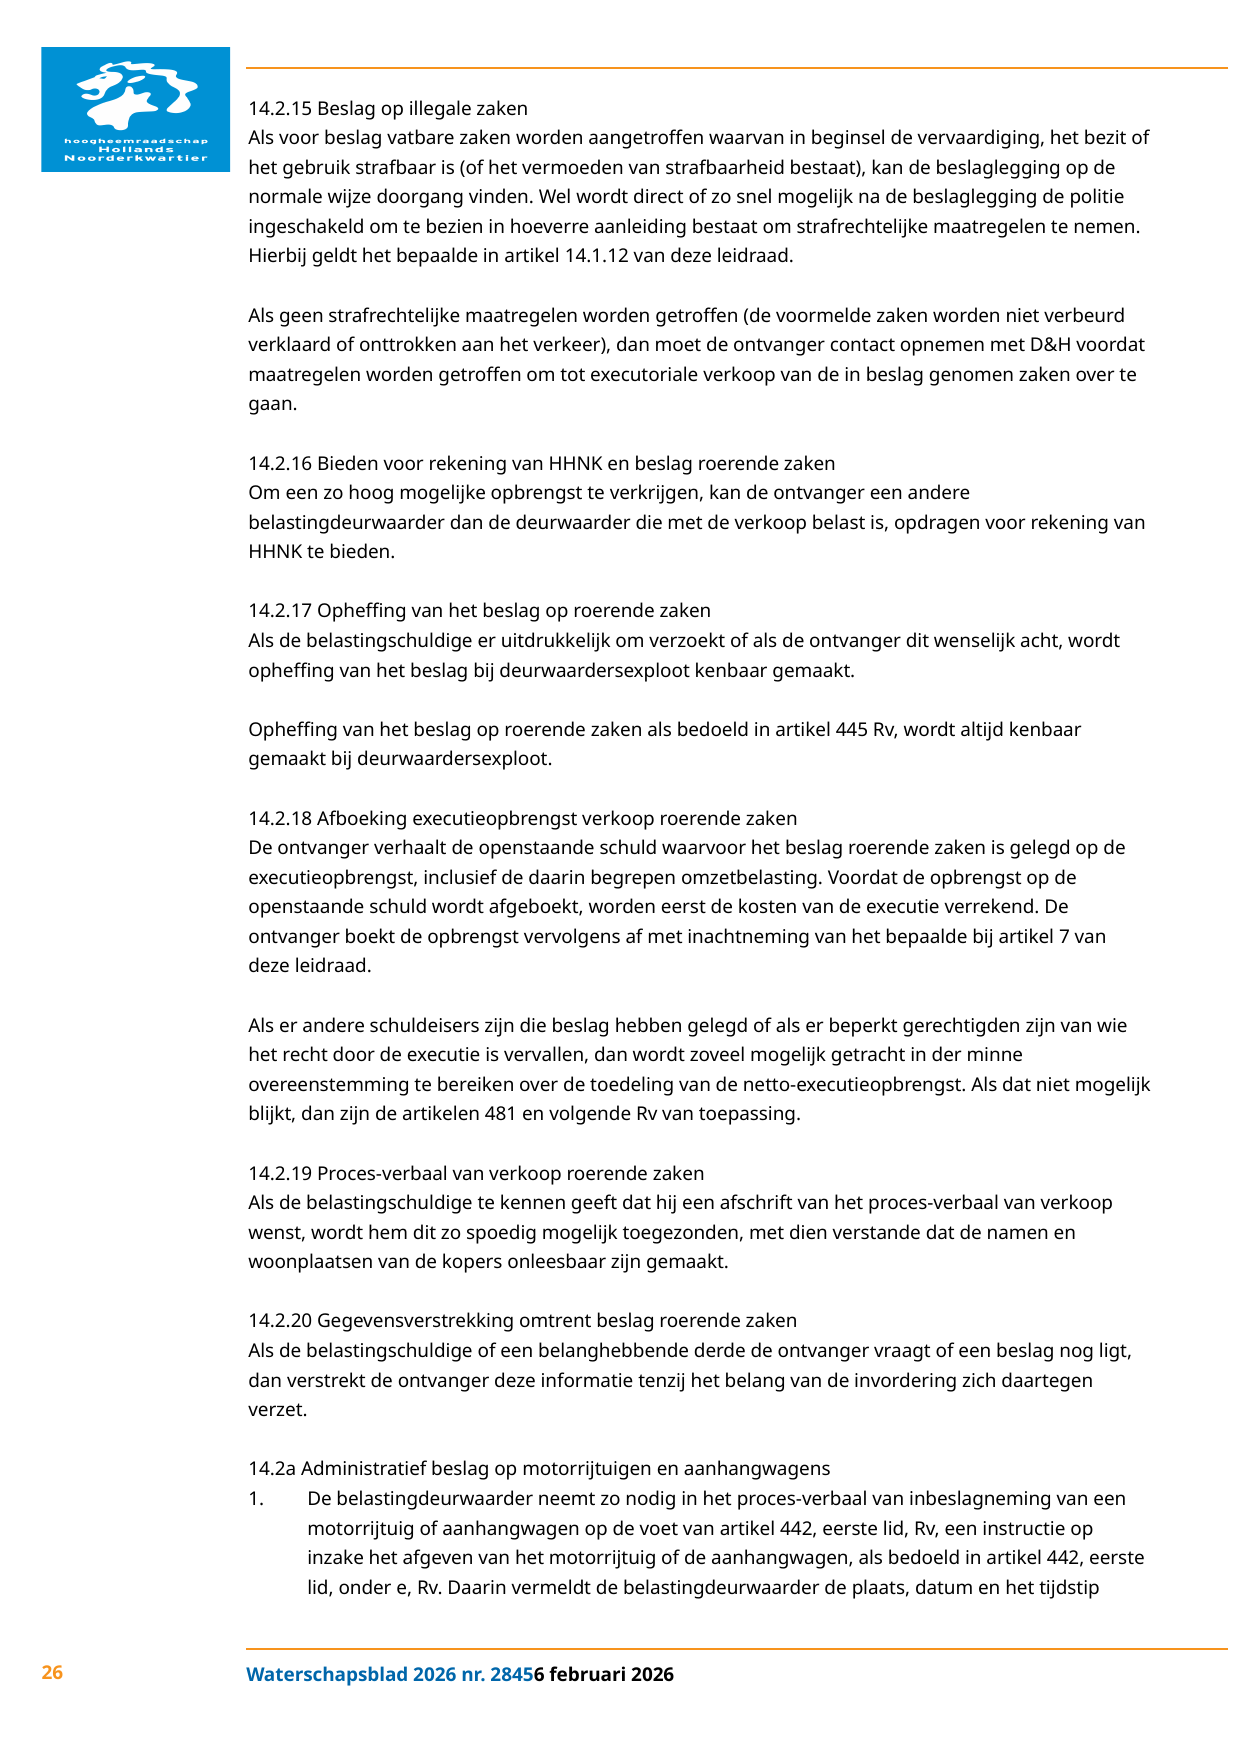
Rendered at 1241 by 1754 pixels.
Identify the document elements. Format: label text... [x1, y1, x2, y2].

text Om een zo hoog mogelijke opbrengst te verkrijgen, kan de ontvanger een andere belastingdeurwaarder dan de deurwaarder die met de verkoop belast is, opdragen voor rekening van HHNK te bieden. [248, 479, 1152, 564]
text Als er andere schuldeisers zijn die beslag hebben gelegd of als er beperkt gerechtigden zijn van wie het recht door de executie is vervallen, dan wordt zoveel mogelijk getracht in der minne overeenstemming te bereiken over de toedeling van de netto-executieopbrengst. Als dat niet mogelijk blijkt, dan zijn de artikelen 481 en volgende Rv van toepassing. [248, 1012, 1152, 1126]
text Als voor beslag vatbare zaken worden aangetroffen waarvan in beginsel de vervaardiging, het bezit of het gebruik strafbaar is (of het vermoeden van strafbaarheid bestaat), kan de beslaglegging op de normale wijze doorgang vinden. Wel wordt direct of zo snel mogelijk na de beslaglegging de politie ingeschakeld om te bezien in hoeverre aanleiding bestaat om strafrechtelijke maatregelen te nemen. Hierbij geldt het bepaalde in artikel 14.1.12 van deze leidraad. [248, 124, 1152, 268]
text Opheffing van het beslag op roerende zaken als bedoeld in artikel 445 Rv, wordt altijd kenbaar gemaakt bij deurwaardersexploot. [248, 716, 1152, 771]
text 14.2.16 Bieden voor rekening van HHNK en beslag roerende zaken [248, 450, 1152, 476]
text 14.2.15 Beslag op illegale zaken [248, 95, 1152, 121]
text 14.2.18 Afboeking executieopbrengst verkoop roerende zaken [248, 805, 1152, 831]
picture [129, 76, 144, 82]
picture [78, 64, 122, 99]
text 14.2.20 Gegevensverstrekking omtrent beslag roerende zaken [248, 1308, 1152, 1333]
text 14.2.19 Proces-verbaal van verkoop roerende zaken [248, 1160, 1152, 1186]
list De belastingdeurwaarder neemt zo nodig in het proces-verbaal van inbeslagneming van een motorrijtuig of aanhangwagen op de voet van artikel 442, eerste lid, Rv, een instructie op inzake het afgeven van het motorrijtuig of de aanhangwagen, als bedoeld in artikel 442, eerste lid, onder e, Rv. Daarin vermeldt de belastingdeurwaarder de plaats, datum en het tijdstip [248, 1485, 1152, 1600]
text 14.2a Administratief beslag op motorrijtuigen en aanhangwagens [248, 1456, 1152, 1481]
text Als geen strafrechtelijke maatregelen worden getroffen (de voormelde zaken worden niet verbeurd verklaard of onttrokken aan het verkeer), dan moet de ontvanger contact opnemen met D&H voordat maatregelen worden getroffen om tot executoriale verkoop van de in beslag genomen zaken over te gaan. [248, 302, 1152, 416]
picture [88, 87, 157, 130]
text Als de belastingschuldige te kennen geeft dat hij een afschrift van het proces-verbaal van verkoop wenst, wordt hem dit zo spoedig mogelijk toegezonden, met dien verstande dat de namen en woonplaatsen van de kopers onleesbaar zijn gemaakt. [248, 1189, 1152, 1274]
text De ontvanger verhaalt de openstaande schuld waarvoor het beslag roerende zaken is gelegd op de executieopbrengst, inclusief de daarin begrepen omzetbelasting. Voordat de opbrengst op de openstaande schuld wordt afgeboekt, worden eerst de kosten van de executie verrekend. De ontvanger boekt de opbrengst vervolgens af met inachtneming van het bepaalde bij artikel 7 van deze leidraad. [248, 834, 1152, 978]
picture [118, 62, 197, 112]
text 14.2.17 Opheffing van het beslag op roerende zaken [248, 598, 1152, 623]
text Als de belastingschuldige er uitdrukkelijk om verzoekt of als de ontvanger dit wenselijk acht, wordt opheffing van het beslag bij deurwaardersexploot kenbaar gemaakt. [248, 627, 1152, 683]
text Als de belastingschuldige of een belanghebbende derde de ontvanger vraagt of een beslag nog ligt, dan verstrekt de ontvanger deze informatie tenzij het belang van de invordering zich daartegen verzet. [248, 1337, 1152, 1422]
